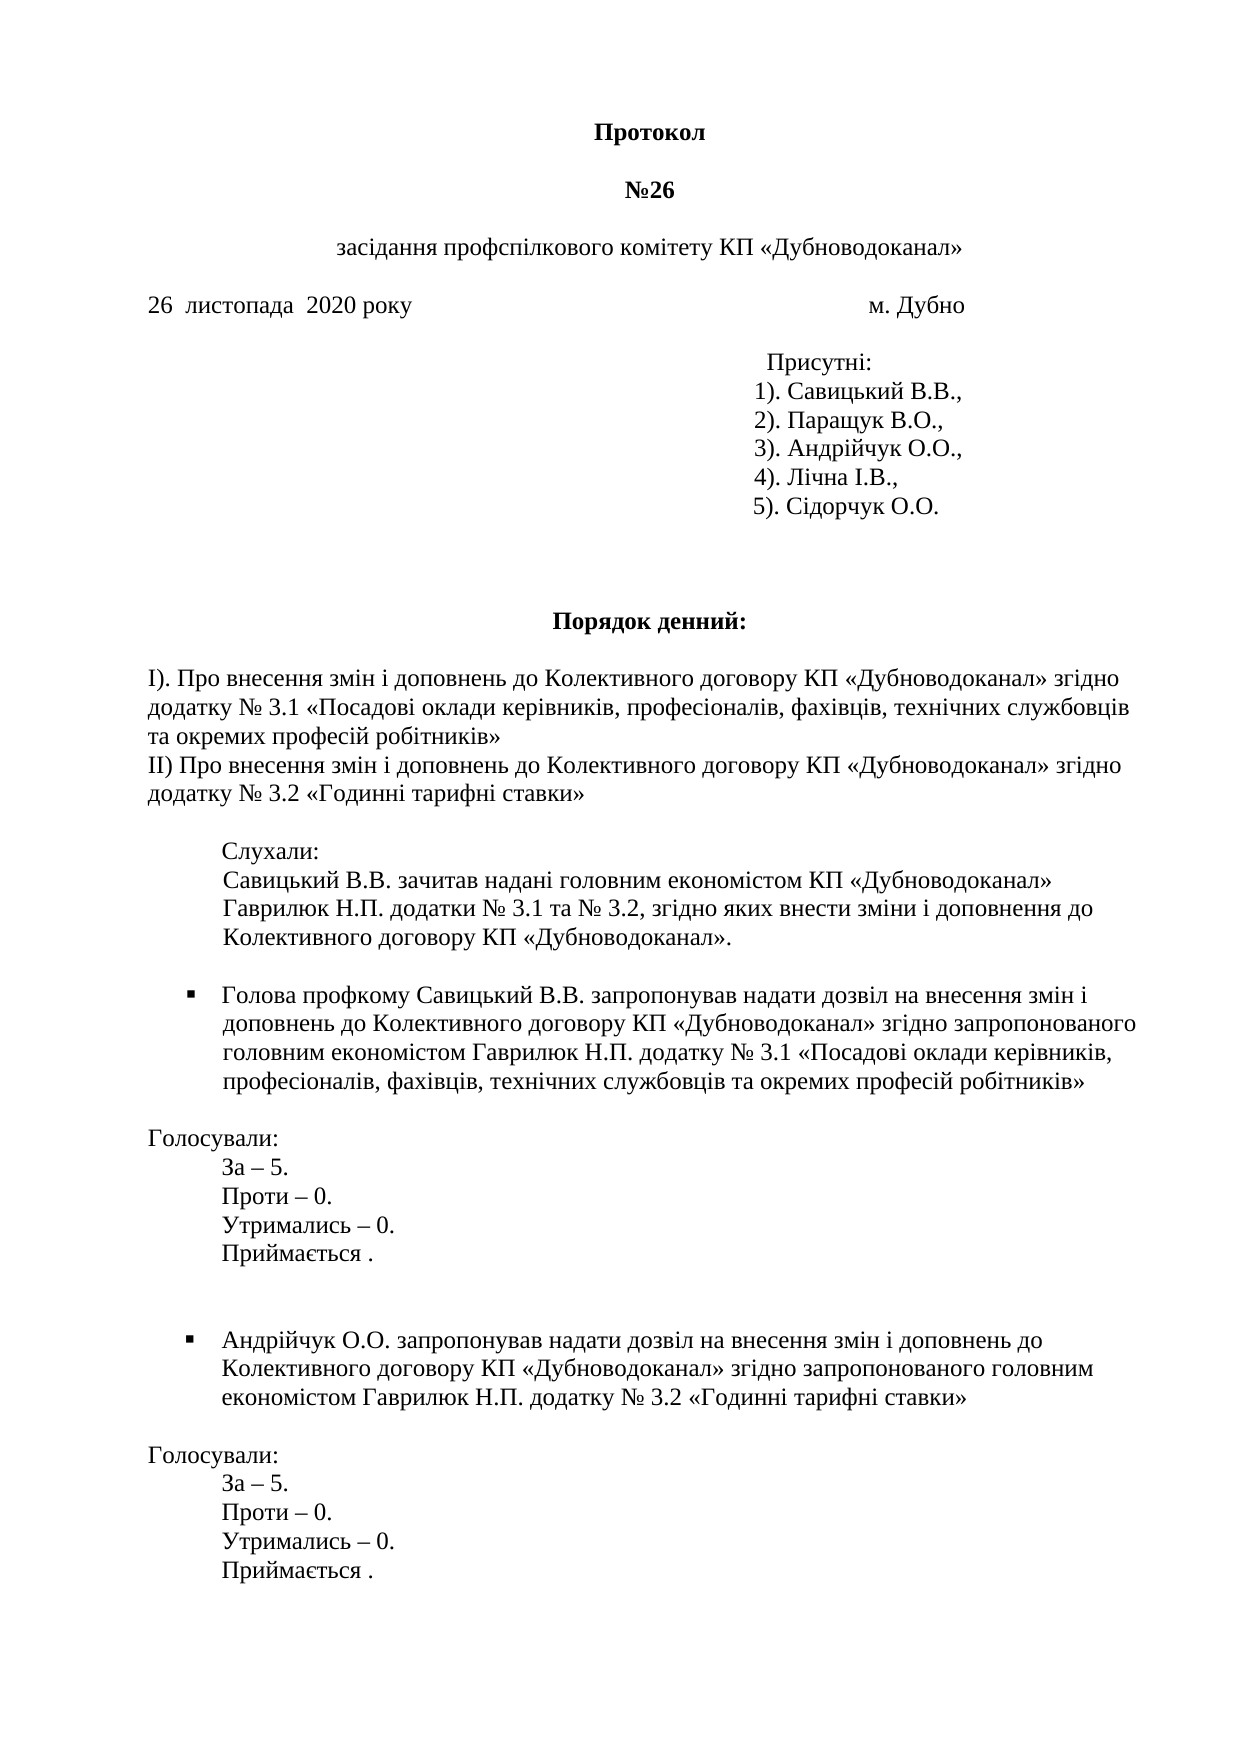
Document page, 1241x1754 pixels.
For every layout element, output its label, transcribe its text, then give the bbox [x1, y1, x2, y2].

text Порядок денний: [148, 606, 1152, 635]
text Приймається . [221, 1555, 1152, 1583]
text II) Про внесення змін і доповнень до Колективного договору КП «Дубноводоканал» згідно додатку № 3.2 «Годинні тарифні ставки» [148, 750, 1152, 807]
text Присутні: [148, 347, 1152, 376]
text №26 [148, 175, 1152, 203]
list Слухали: [221, 836, 1152, 865]
text 3). Андрійчук О.О., [148, 433, 1152, 462]
text засідання профспілкового комітету КП «Дубноводоканал» [148, 232, 1152, 261]
text 4). Лічна І.В., [148, 462, 1152, 491]
list Савицький В.В. зачитав надані головним економістом КП «Дубноводоканал» Гаврилюк Н.П. додатки № 3.1 та № 3.2, згідно яких внести зміни і доповнення до Колективного договору КП «Дубноводоканал». [223, 865, 1152, 951]
text Утримались – 0. [221, 1526, 1152, 1555]
text За – 5. [221, 1468, 1152, 1497]
list Голова профкому Савицький В.В. запропонував надати дозвіл на внесення змін і доповнень до Колективного договору КП «Дубноводоканал» згідно запропонованого головним економістом Гаврилюк Н.П. додатку № 3.1 «Посадові оклади керівників, професіоналів, фахівців, технічних службовців та окремих професій робітників» [185, 980, 1152, 1095]
text 5). Сідорчук О.О. [221, 491, 1152, 520]
text За – 5. [221, 1152, 1152, 1181]
text 2). Паращук В.О., [148, 405, 1152, 433]
text Проти – 0. [221, 1497, 1152, 1526]
text 1). Савицький В.В., [148, 376, 1152, 405]
list Андрійчук О.О. запропонував надати дозвіл на внесення змін і доповнень до Колективного договору КП «Дубноводоканал» згідно запропонованого головним економістом Гаврилюк Н.П. додатку № 3.2 «Годинні тарифні ставки» [184, 1325, 1152, 1411]
text I). Про внесення змін і доповнень до Колективного договору КП «Дубноводоканал» згідно додатку № 3.1 «Посадові оклади керівників, професіоналів, фахівців, технічних службовців та окремих професій робітників» [148, 663, 1152, 750]
text Проти – 0. [221, 1181, 1152, 1210]
text Приймається . [221, 1238, 1152, 1267]
text Голосували: [148, 1440, 1152, 1468]
text 26 листопада 2020 року м. Дубно [148, 290, 1152, 318]
text Протокол [148, 117, 1152, 146]
text Голосували: [148, 1123, 1152, 1152]
text Утримались – 0. [221, 1210, 1152, 1238]
